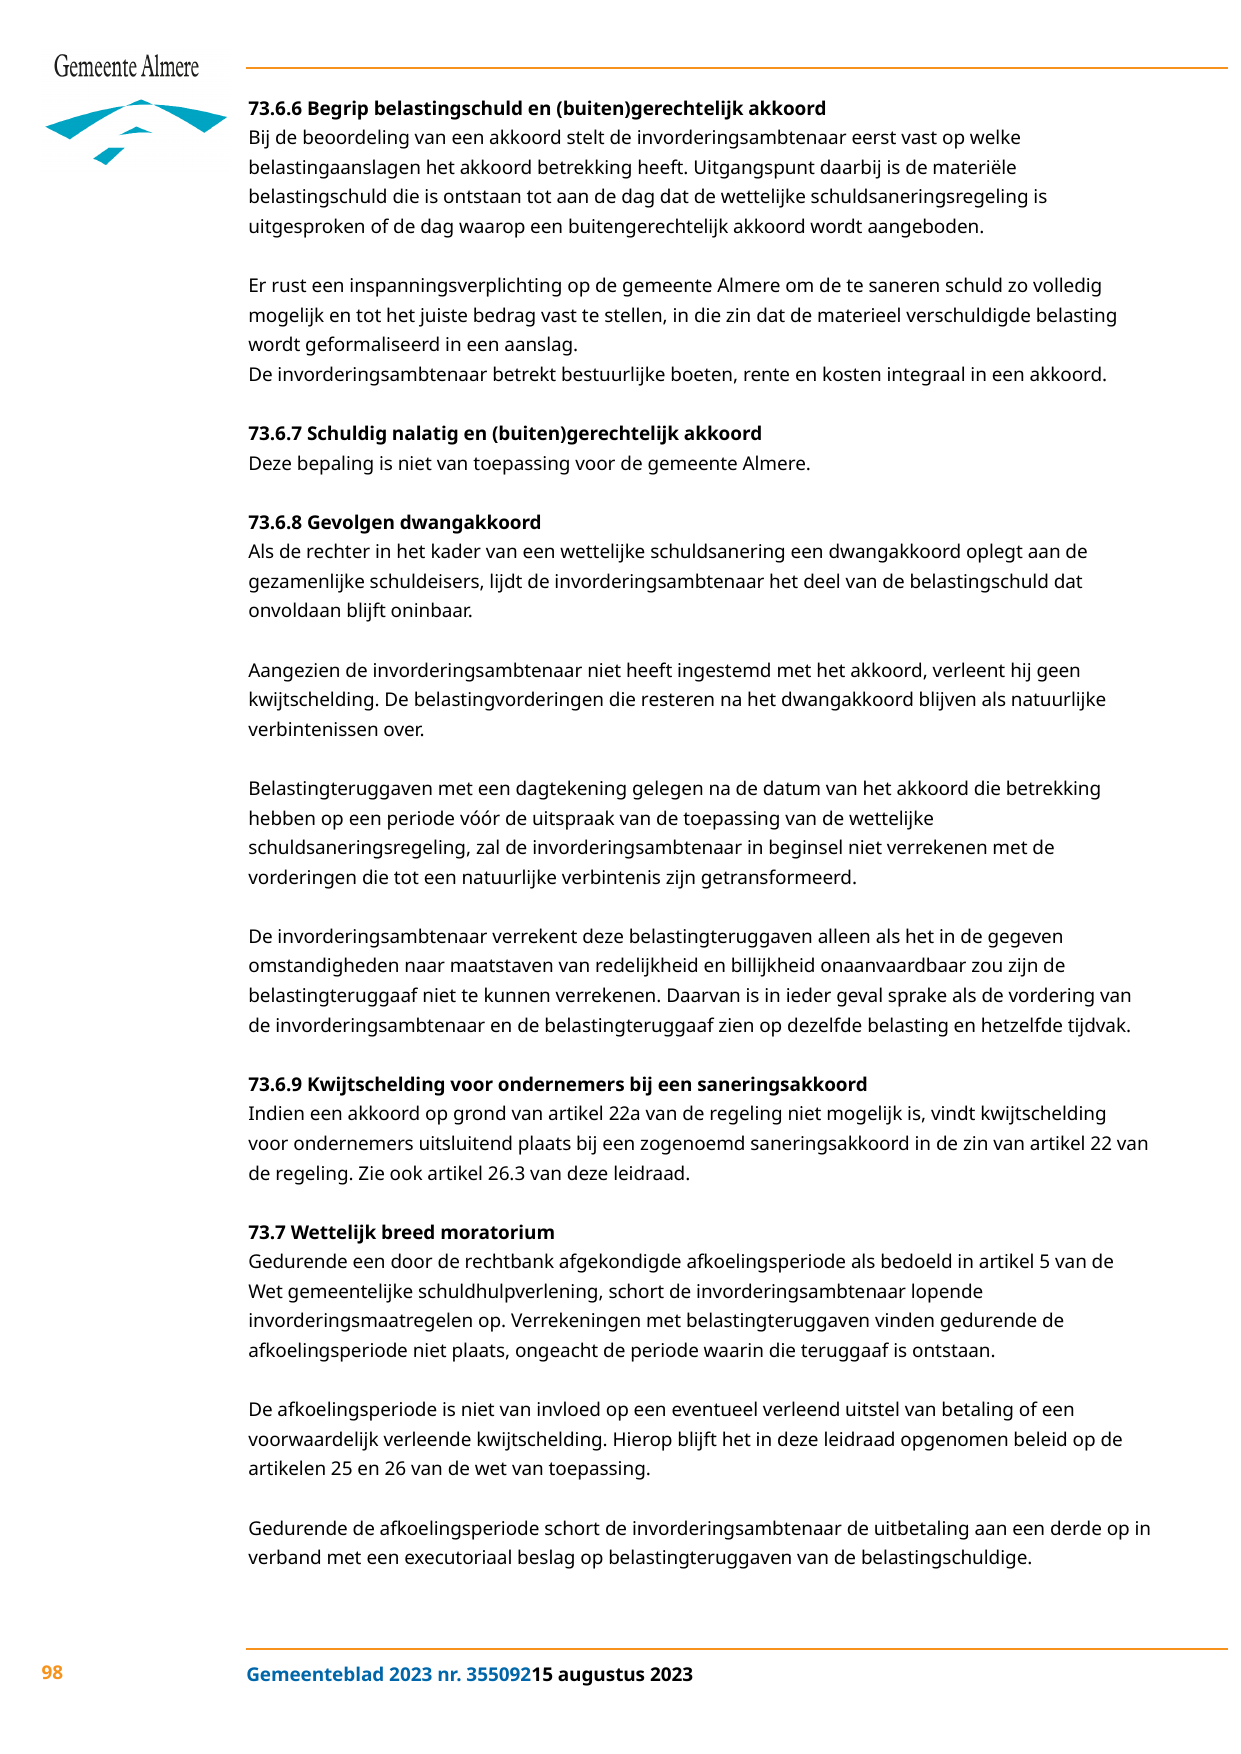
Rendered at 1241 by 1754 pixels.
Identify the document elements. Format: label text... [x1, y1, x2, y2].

text Indien een akkoord op grond van artikel 22a van de regeling niet mogelijk is, vindt kwijtschelding voor ondernemers uitsluitend plaats bij een zogenoemd saneringsakkoord in de zin van artikel 22 van de regeling. Zie ook artikel 26.3 van deze leidraad. [248, 1101, 1152, 1186]
text Gedurende de afkoelingsperiode schort de invorderingsambtenaar de uitbetaling aan een derde op in verband met een executoriaal beslag op belastingteruggaven van de belastingschuldige. [248, 1515, 1152, 1570]
text De invorderingsambtenaar betrekt bestuurlijke boeten, rente en kosten integraal in een akkoord. [248, 361, 1152, 387]
text Er rust een inspanningsverplichting op de gemeente Almere om de te saneren schuld zo volledig mogelijk en tot het juiste bedrag vast te stellen, in die zin dat de materieel verschuldigde belasting wordt geformaliseerd in een aanslag. [248, 272, 1152, 357]
text Gedurende een door de rechtbank afgekondigde afkoelingsperiode als bedoeld in artikel 5 van de Wet gemeentelijke schuldhulpverlening, schort de invorderingsambtenaar lopende invorderingsmaatregelen op. Verrekeningen met belastingteruggaven vinden gedurende de afkoelingsperiode niet plaats, ongeacht de periode waarin die teruggaaf is ontstaan. [248, 1248, 1152, 1363]
text 73.6.7 Schuldig nalatig en (buiten)gerechtelijk akkoord [248, 420, 1152, 446]
text 73.6.9 Kwijtschelding voor ondernemers bij een saneringsakkoord [248, 1071, 1152, 1097]
text 73.6.6 Begrip belastingschuld en (buiten)gerechtelijk akkoord [248, 95, 1152, 121]
text Deze bepaling is niet van toepassing voor de gemeente Almere. [248, 450, 1152, 476]
text 73.7 Wettelijk breed moratorium [248, 1219, 1152, 1245]
text De invorderingsambtenaar verrekent deze belastingteruggaven alleen als het in de gegeven omstandigheden naar maatstaven van redelijkheid en billijkheid onaanvaardbaar zou zijn de belastingteruggaaf niet te kunnen verrekenen. Daarvan is in ieder geval sprake als de vordering van de invorderingsambtenaar en de belastingteruggaaf zien op dezelfde belasting en hetzelfde tijdvak. [248, 923, 1152, 1038]
text Aangezien de invorderingsambtenaar niet heeft ingestemd met het akkoord, verleent hij geen kwijtschelding. De belastingvorderingen die resteren na het dwangakkoord blijven als natuurlijke verbintenissen over. [248, 657, 1152, 742]
picture [41, 47, 231, 172]
text Belastingteruggaven met een dagtekening gelegen na de datum van het akkoord die betrekking hebben op een periode vóór de uitspraak van de toepassing van de wettelijke schuldsaneringsregeling, zal de invorderingsambtenaar in beginsel niet verrekenen met de vorderingen die tot een natuurlijke verbintenis zijn getransformeerd. [248, 775, 1152, 890]
text Bij de beoordeling van een akkoord stelt de invorderingsambtenaar eerst vast op welke belastingaanslagen het akkoord betrekking heeft. Uitgangspunt daarbij is de materiële belastingschuld die is ontstaan tot aan de dag dat de wettelijke schuldsaneringsregeling is uitgesproken of de dag waarop een buitengerechtelijk akkoord wordt aangeboden. [248, 124, 1152, 239]
text Als de rechter in het kader van een wettelijke schuldsanering een dwangakkoord oplegt aan de gezamenlijke schuldeisers, lijdt de invorderingsambtenaar het deel van de belastingschuld dat onvoldaan blijft oninbaar. [248, 538, 1152, 623]
text 73.6.8 Gevolgen dwangakkoord [248, 509, 1152, 535]
text De afkoelingsperiode is niet van invloed op een eventueel verleend uitstel van betaling of een voorwaardelijk verleende kwijtschelding. Hierop blijft het in deze leidraad opgenomen beleid op de artikelen 25 en 26 van de wet van toepassing. [248, 1396, 1152, 1481]
